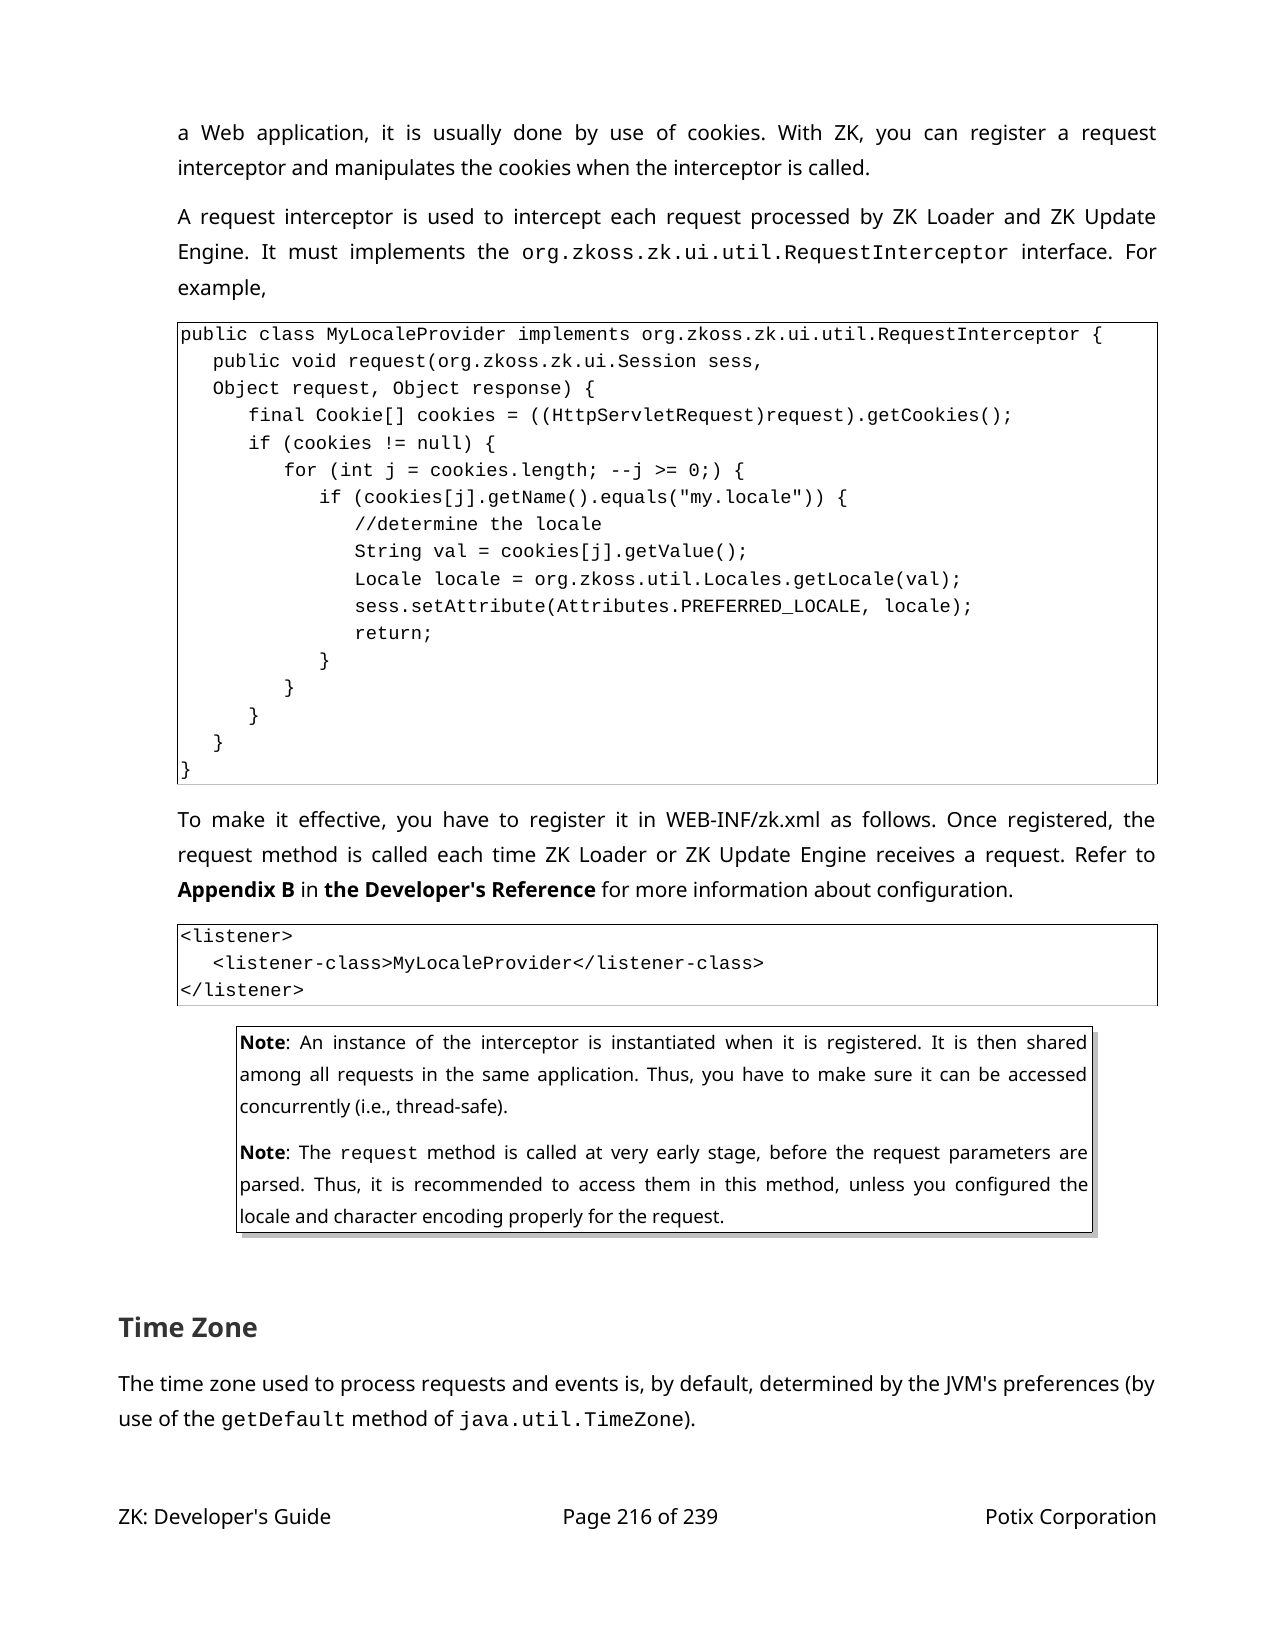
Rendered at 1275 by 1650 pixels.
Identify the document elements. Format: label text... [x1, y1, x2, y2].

text final Cookie[] cookies = ((HttpServletRequest)request).getCookies(); [178, 403, 1157, 428]
text Note: An instance of the interceptor is instantiated when it is registered. It is then shared among all requests in the same application. Thus, you have to make sure it can be accessed concurrently (i.e., thread-safe). [237, 1027, 1092, 1118]
text } [178, 757, 1157, 784]
text //determine the locale [178, 512, 1157, 536]
text for (int j = cookies.length; --j >= 0;) { [178, 458, 1157, 482]
text if (cookies != null) { [178, 431, 1157, 455]
text Note: The request method is called at very early stage, before the request parameters are parsed. Thus, it is recommended to access them in this method, unless you configured the locale and character encoding properly for the request. [237, 1136, 1092, 1232]
text sess.setAttribute(Attributes.PREFERRED_LOCALE, locale); [178, 594, 1157, 618]
text <listener> [178, 925, 1157, 948]
text </listener> [178, 978, 1157, 1005]
text public void request(org.zkoss.zk.ui.Session sess, [178, 349, 1157, 373]
text Locale locale = org.zkoss.util.Locales.getLocale(val); [178, 566, 1157, 591]
text if (cookies[j].getName().equals("my.locale")) { [178, 485, 1157, 509]
text A request interceptor is used to intercept each request processed by ZK Loader and ZK Update Engine. It must implements the org.zkoss.zk.ui.util.RequestInterceptor interface. For example, [177, 202, 1157, 301]
subtitle Time Zone [118, 1308, 1157, 1345]
text To make it effective, you have to register it in WEB-INF/zk.xml as follows. Once registered, the request method is called each time ZK Loader or ZK Update Engine receives a request. Refer to Appendix B in the Developer's Reference for more information about configuration. [177, 805, 1157, 903]
text } [178, 675, 1157, 699]
text Object request, Object response) { [178, 376, 1157, 400]
text return; [178, 621, 1157, 645]
text } [178, 648, 1157, 672]
text } [178, 729, 1157, 754]
text <listener-class>MyLocaleProvider</listener-class> [178, 951, 1157, 975]
text String val = cookies[j].getValue(); [178, 539, 1157, 563]
text a Web application, it is usually done by use of cookies. With ZK, you can register a request interceptor and manipulates the cookies when the interceptor is called. [177, 118, 1157, 182]
text public class MyLocaleProvider implements org.zkoss.zk.ui.util.RequestInterceptor { [178, 323, 1157, 346]
text } [178, 702, 1157, 727]
text The time zone used to process requests and events is, by default, determined by the JVM's preferences (by use of the getDefault method of java.util.TimeZone). [118, 1369, 1157, 1433]
